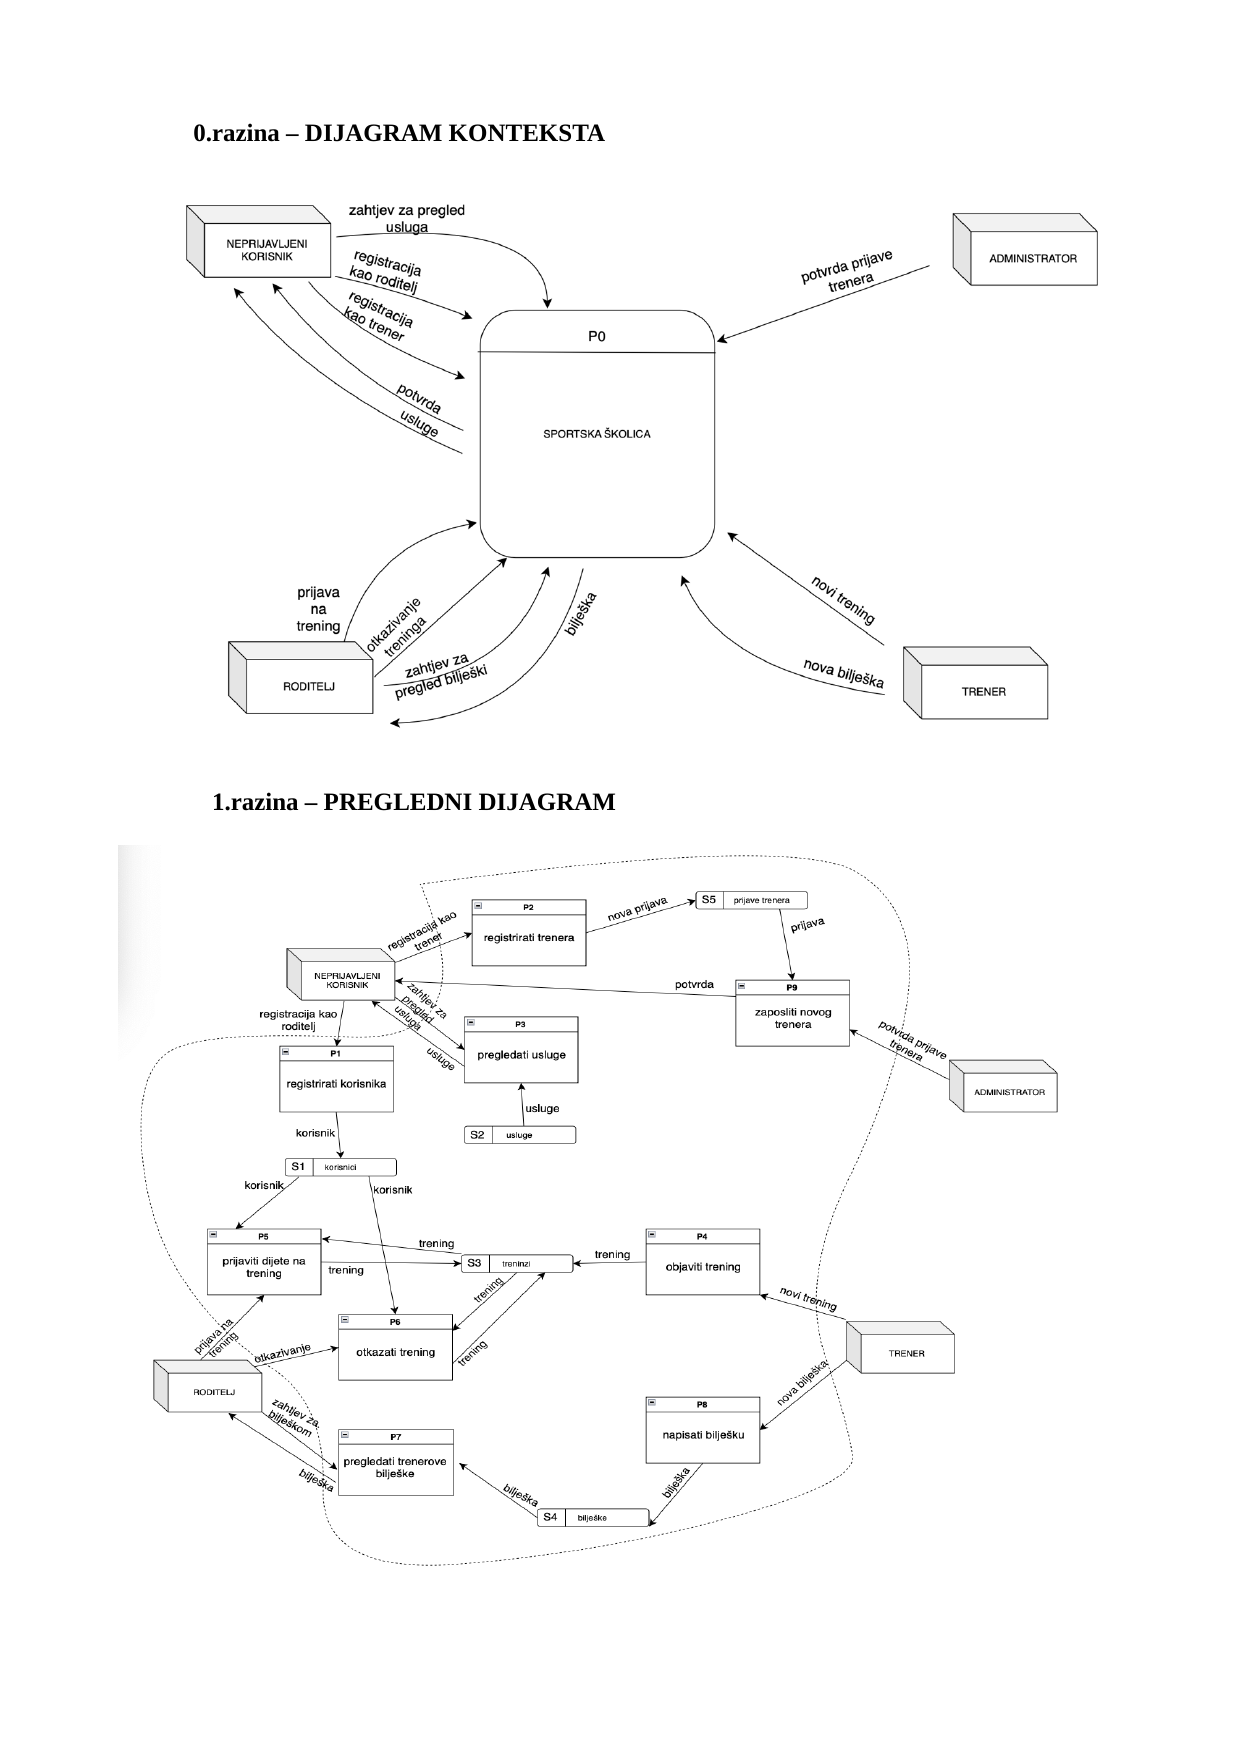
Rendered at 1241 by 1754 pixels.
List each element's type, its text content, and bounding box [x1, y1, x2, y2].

text 1.razina – PREGLEDNI DIJAGRAM [118, 787, 1122, 816]
picture [118, 845, 1075, 1572]
text 0.razina – DIJAGRAM KONTEKSTA [193, 118, 1122, 147]
picture [118, 175, 1123, 759]
